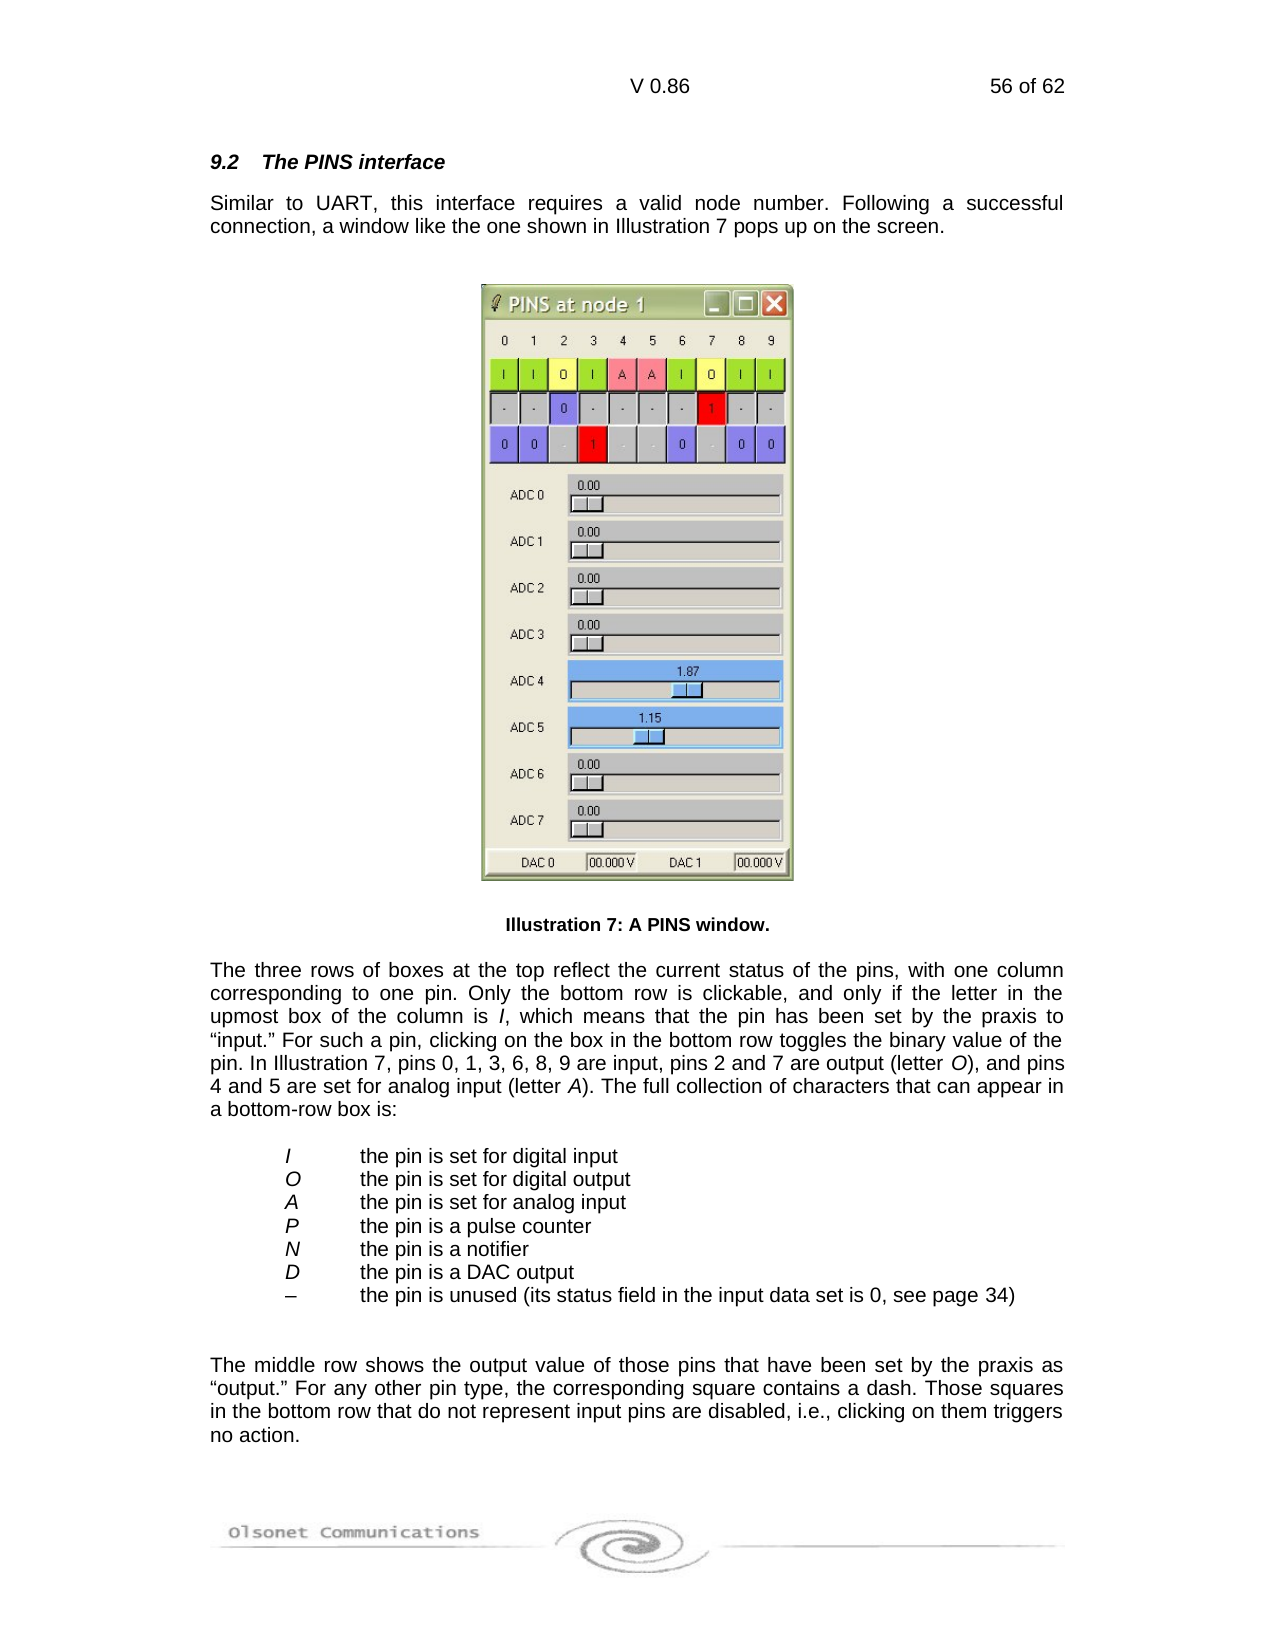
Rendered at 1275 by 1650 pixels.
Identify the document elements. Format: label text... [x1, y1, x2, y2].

text P the pin is a pulse counter [285, 1214, 1065, 1237]
subtitle The PINS interface [210, 151, 1065, 174]
text The three rows of boxes at the top reflect the current status of the pins, with one column corresponding to one pin. Only the bottom row is clickable, and only if the letter in the upmost box of the column is I, which means that the pin has been set by the praxis to “input.” For such a pin, clicking on the box in the bottom row toggles the binary value of the pin. In Illustration 7, pins 0, 1, 3, 6, 8, 9 are input, pins 2 and 7 are output (letter O), and pins 4 and 5 are set for analog input (letter A). The full collection of characters that can appear in a bottom-row box is: [210, 959, 1065, 1121]
text D the pin is a DAC output [285, 1261, 1065, 1284]
text The middle row shows the output value of those pins that have been set by the praxis as “output.” For any other pin type, the corresponding square contains a dash. Those squares in the bottom row that do not represent input pins are disabled, i.e., clicking on them triggers no action. [210, 1353, 1065, 1446]
text Illustration 7: A PINS window. [481, 914, 794, 935]
text N the pin is a notifier [285, 1237, 1065, 1261]
picture [210, 1504, 1065, 1596]
text Similar to UART, this interface requires a valid node number. Following a successful connection, a window like the one shown in Illustration 7 pops up on the screen. [210, 192, 1065, 238]
text – the pin is unused (its status field in the input data set is 0, see page 35) [285, 1284, 1065, 1307]
text O the pin is set for digital output [285, 1168, 1065, 1191]
text A the pin is set for analog input [285, 1191, 1065, 1214]
picture [481, 284, 794, 881]
text I the pin is set for digital input [285, 1144, 1065, 1168]
